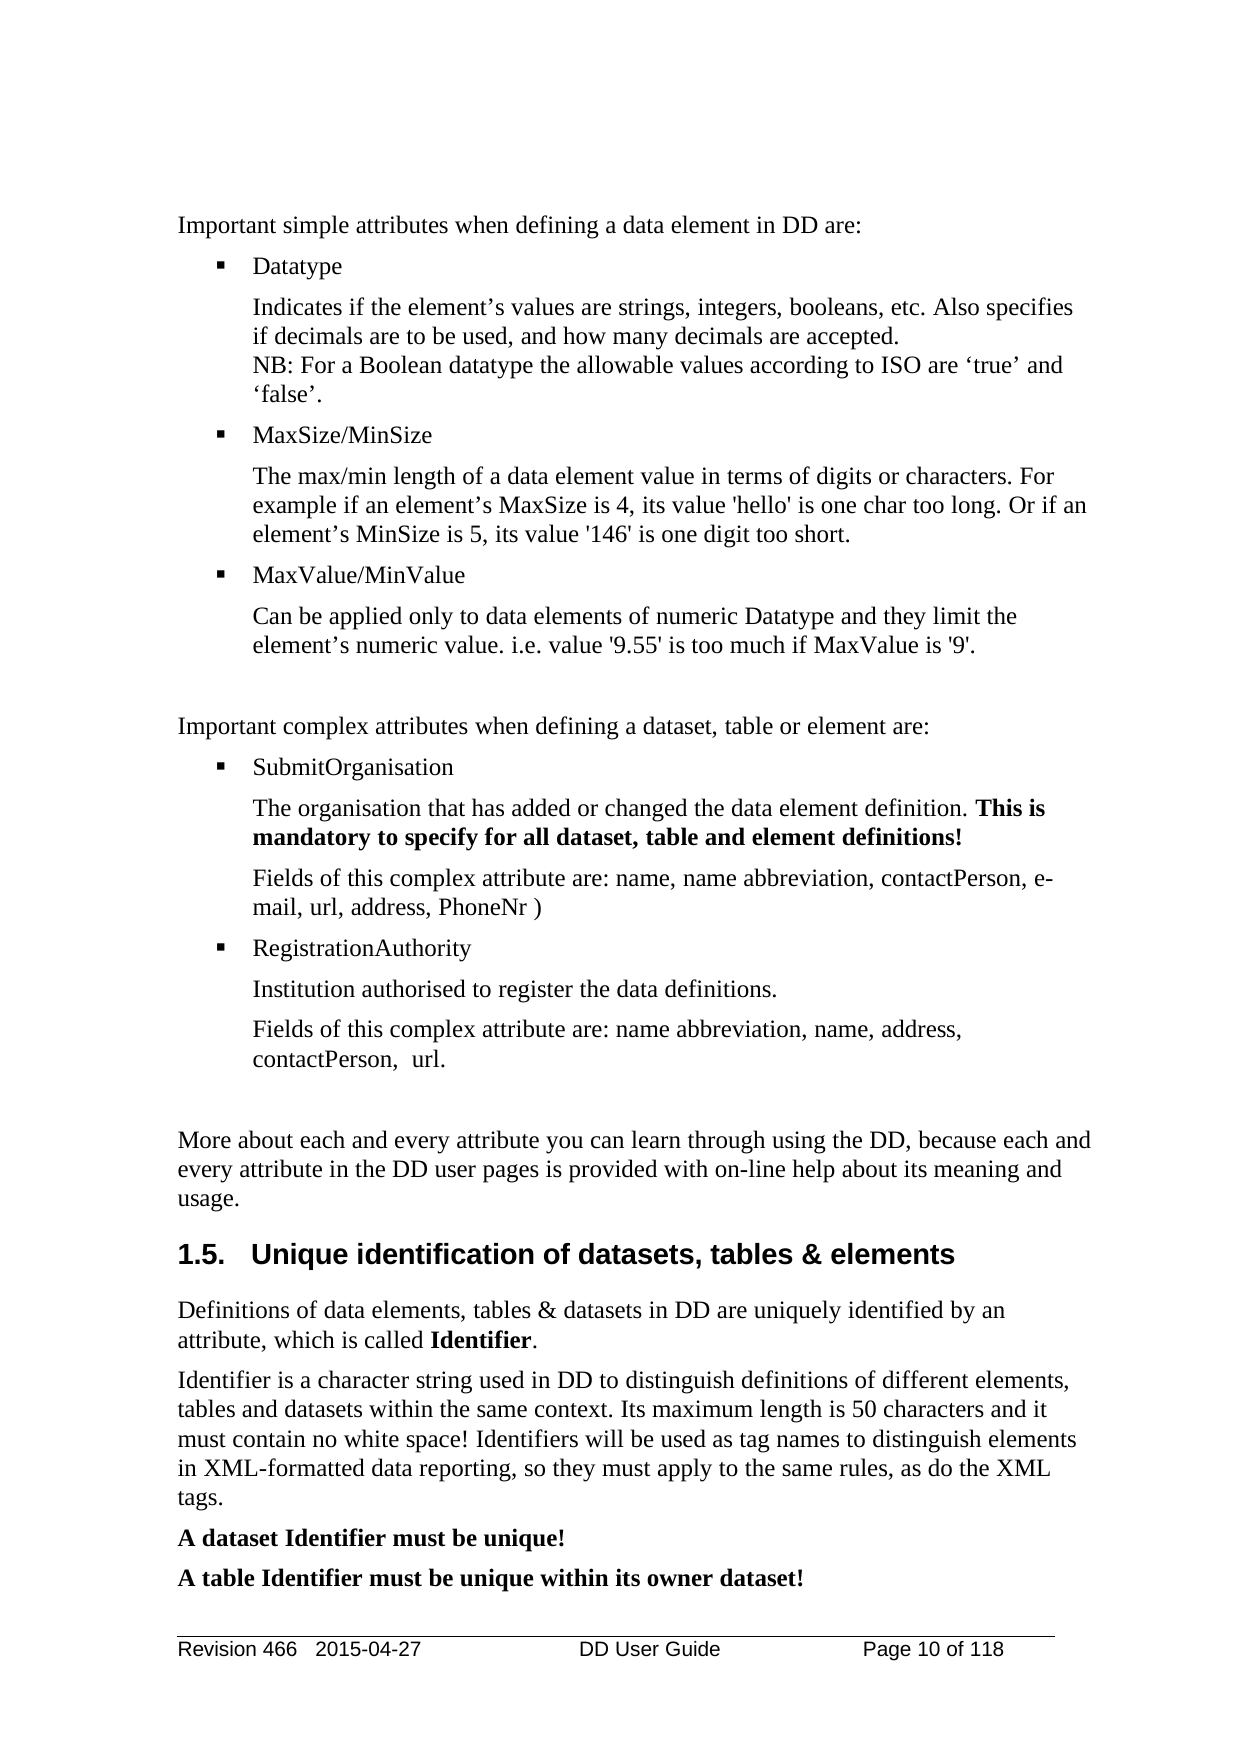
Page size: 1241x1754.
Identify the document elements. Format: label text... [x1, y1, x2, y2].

text The organisation that has added or changed the data element definition. This is mandatory to specify for all dataset, table and element definitions! [252, 793, 1092, 851]
text More about each and every attribute you can learn through using the DD, because each and every attribute in the DD user pages is provided with on-line help about its meaning and usage. [177, 1125, 1092, 1212]
list SubmitOrganisation [215, 752, 1092, 781]
text Important complex attributes when defining a dataset, table or element are: [177, 711, 1092, 740]
list MaxSize/MinSize [215, 420, 1092, 449]
text A dataset Identifier must be unique! [177, 1522, 1092, 1551]
text Definitions of data elements, tables & datasets in DD are uniquely identified by an attribute, which is called Identifier. [177, 1295, 1092, 1353]
list RegistrationAuthority [215, 933, 1092, 962]
subtitle Unique identification of datasets, tables & elements [177, 1237, 1092, 1271]
text Fields of this complex attribute are: name, name abbreviation, contactPerson, e-mail, url, address, PhoneNr ) [252, 863, 1092, 921]
text The max/min length of a data element value in terms of digits or characters. For example if an element’s MaxSize is 4, its value 'hello' is one char too long. Or if an element’s MinSize is 5, its value '146' is one digit too short. [252, 461, 1092, 548]
text Fields of this complex attribute are: name abbreviation, name, address, contactPerson, url. [252, 1014, 1092, 1072]
text Indicates if the element’s values are strings, integers, booleans, etc. Also specifies if decimals are to be used, and how many decimals are accepted. NB: For a Boolean datatype the allowable values according to ISO are ‘true’ and ‘false’. [252, 292, 1092, 408]
text A table Identifier must be unique within its owner dataset! [177, 1563, 1092, 1592]
list MaxValue/MinValue [215, 560, 1092, 589]
text Can be applied only to data elements of numeric Datatype and they limit the element’s numeric value. i.e. value '9.55' is too much if MaxValue is '9'. [252, 601, 1092, 659]
text Important simple attributes when defining a data element in DD are: [177, 210, 1092, 239]
text Identifier is a character string used in DD to distinguish definitions of different elements, tables and datasets within the same context. Its maximum length is 50 characters and it must contain no white space! Identifiers will be used as tag names to distinguish elements in XML-formatted data reporting, so they must apply to the same rules, as do the XML tags. [177, 1365, 1092, 1511]
list Datatype [215, 251, 1092, 280]
text Institution authorised to register the data definitions. [252, 973, 1092, 1003]
